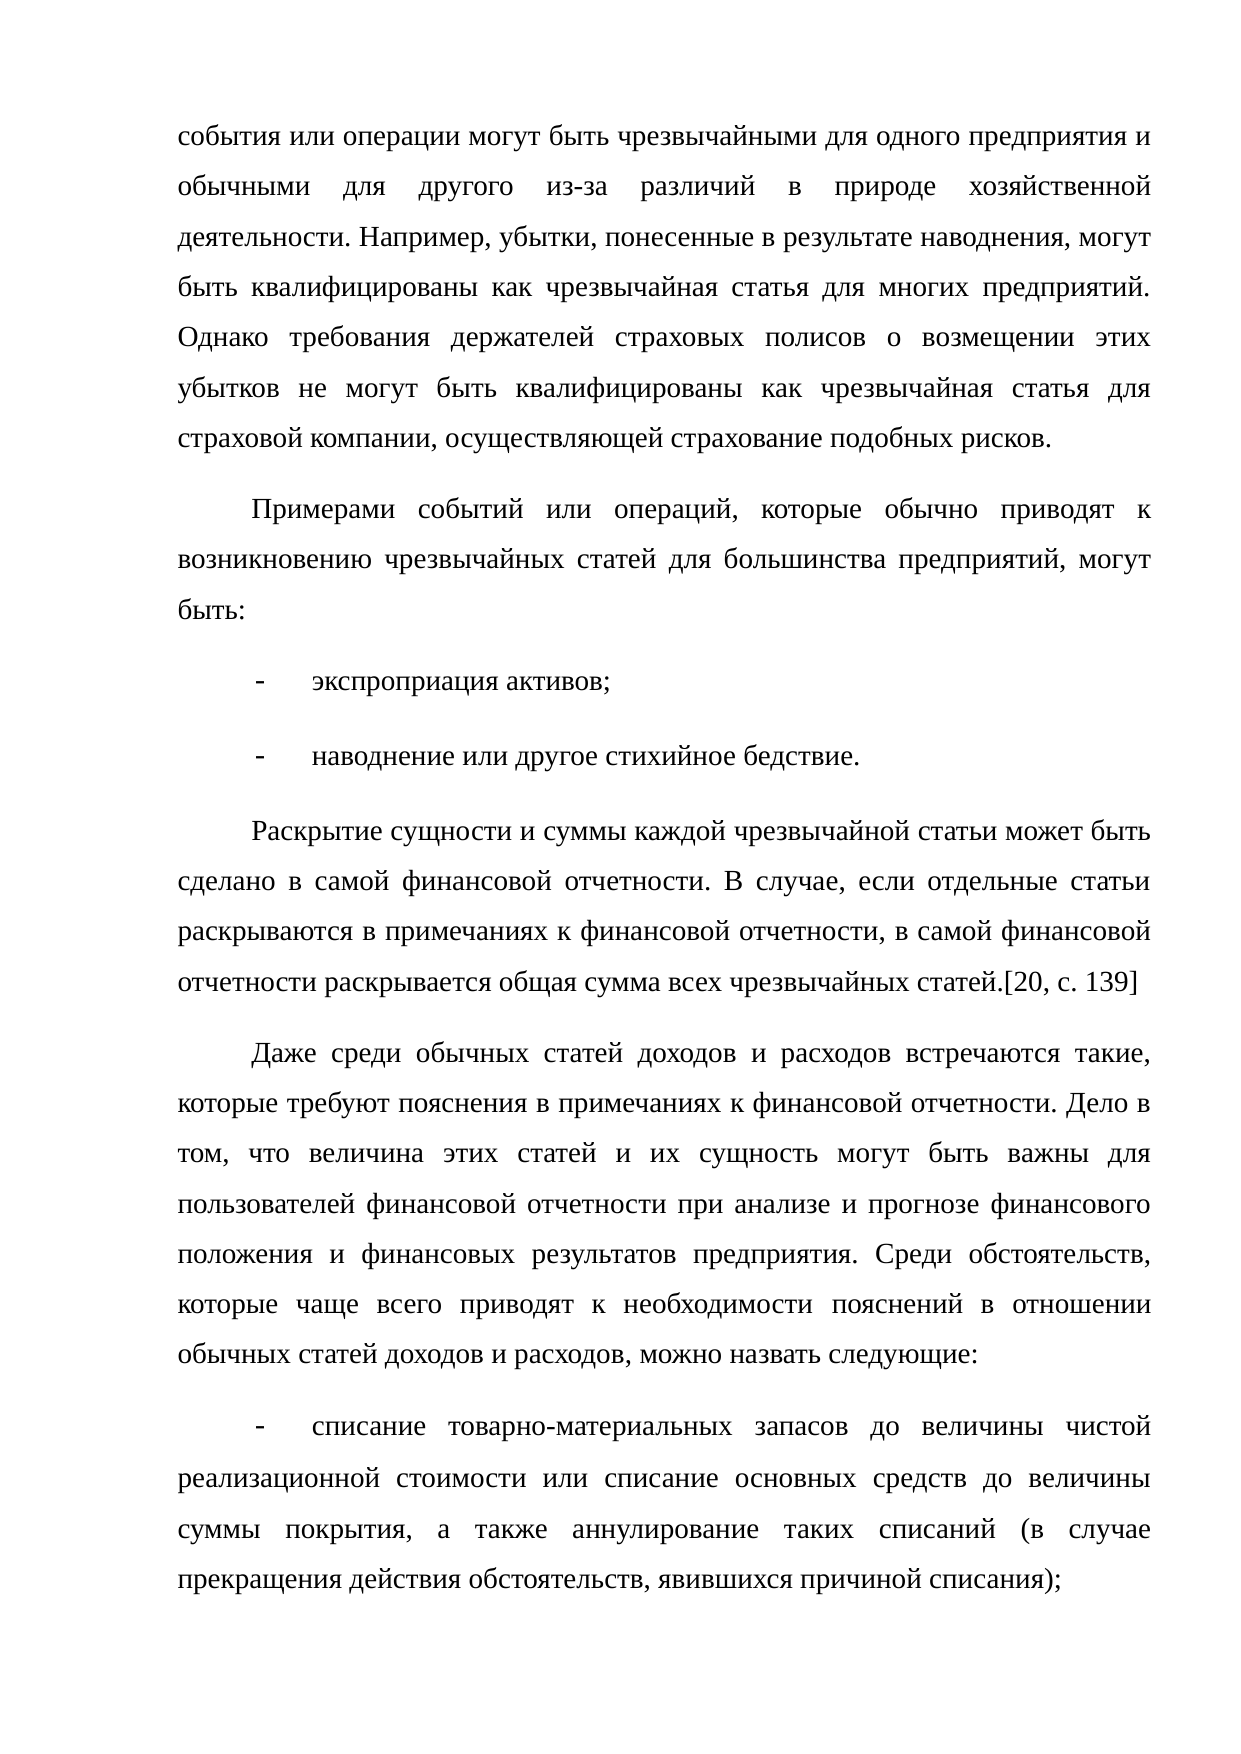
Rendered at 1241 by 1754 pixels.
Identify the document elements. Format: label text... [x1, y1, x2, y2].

text события или операции могут быть чрезвычайными для одного предприятия и обычными для другого из-за различий в природе хозяйственной деятельности. Например, убытки, понесенные в результате наводнения, могут быть квалифицированы как чрезвычайная статья для многих предприятий. Однако требования держателей страховых полисов о возмещении этих убытков не могут быть квалифицированы как чрезвычайная статья для страховой компании, осуществляющей страхование подобных рисков. [177, 118, 1152, 453]
list списание товарно-материальных запасов до величины чистой реализационной стоимости или списание основных средств до величины суммы покрытия, а также аннулирование таких списаний (в случае прекращения действия обстоятельств, явившихся причиной списания); [177, 1408, 1152, 1595]
text Раскрытие сущности и суммы каждой чрезвычайной статьи может быть сделано в самой финансовой отчетности. В случае, если отдельные статьи раскрываются в примечаниях к финансовой отчетности, в самой финансовой отчетности раскрывается общая сумма всех чрезвычайных статей.[20, с. 139] [177, 813, 1152, 997]
list экспроприация активов; [177, 663, 1152, 699]
list наводнение или другое стихийное бедствие. [177, 738, 1152, 774]
text Даже среди обычных статей доходов и расходов встречаются такие, которые требуют пояснения в примечаниях к финансовой отчетности. Дело в том, что величина этих статей и их сущность могут быть важны для пользователей финансовой отчетности при анализе и прогнозе финансового положения и финансовых результатов предприятия. Среди обстоятельств, которые чаще всего приводят к необходимости пояснений в отношении обычных статей доходов и расходов, можно назвать следующие: [177, 1035, 1152, 1370]
text Примерами событий или операций, которые обычно приводят к возникновению чрезвычайных статей для большинства предприятий, могут быть: [177, 491, 1152, 625]
